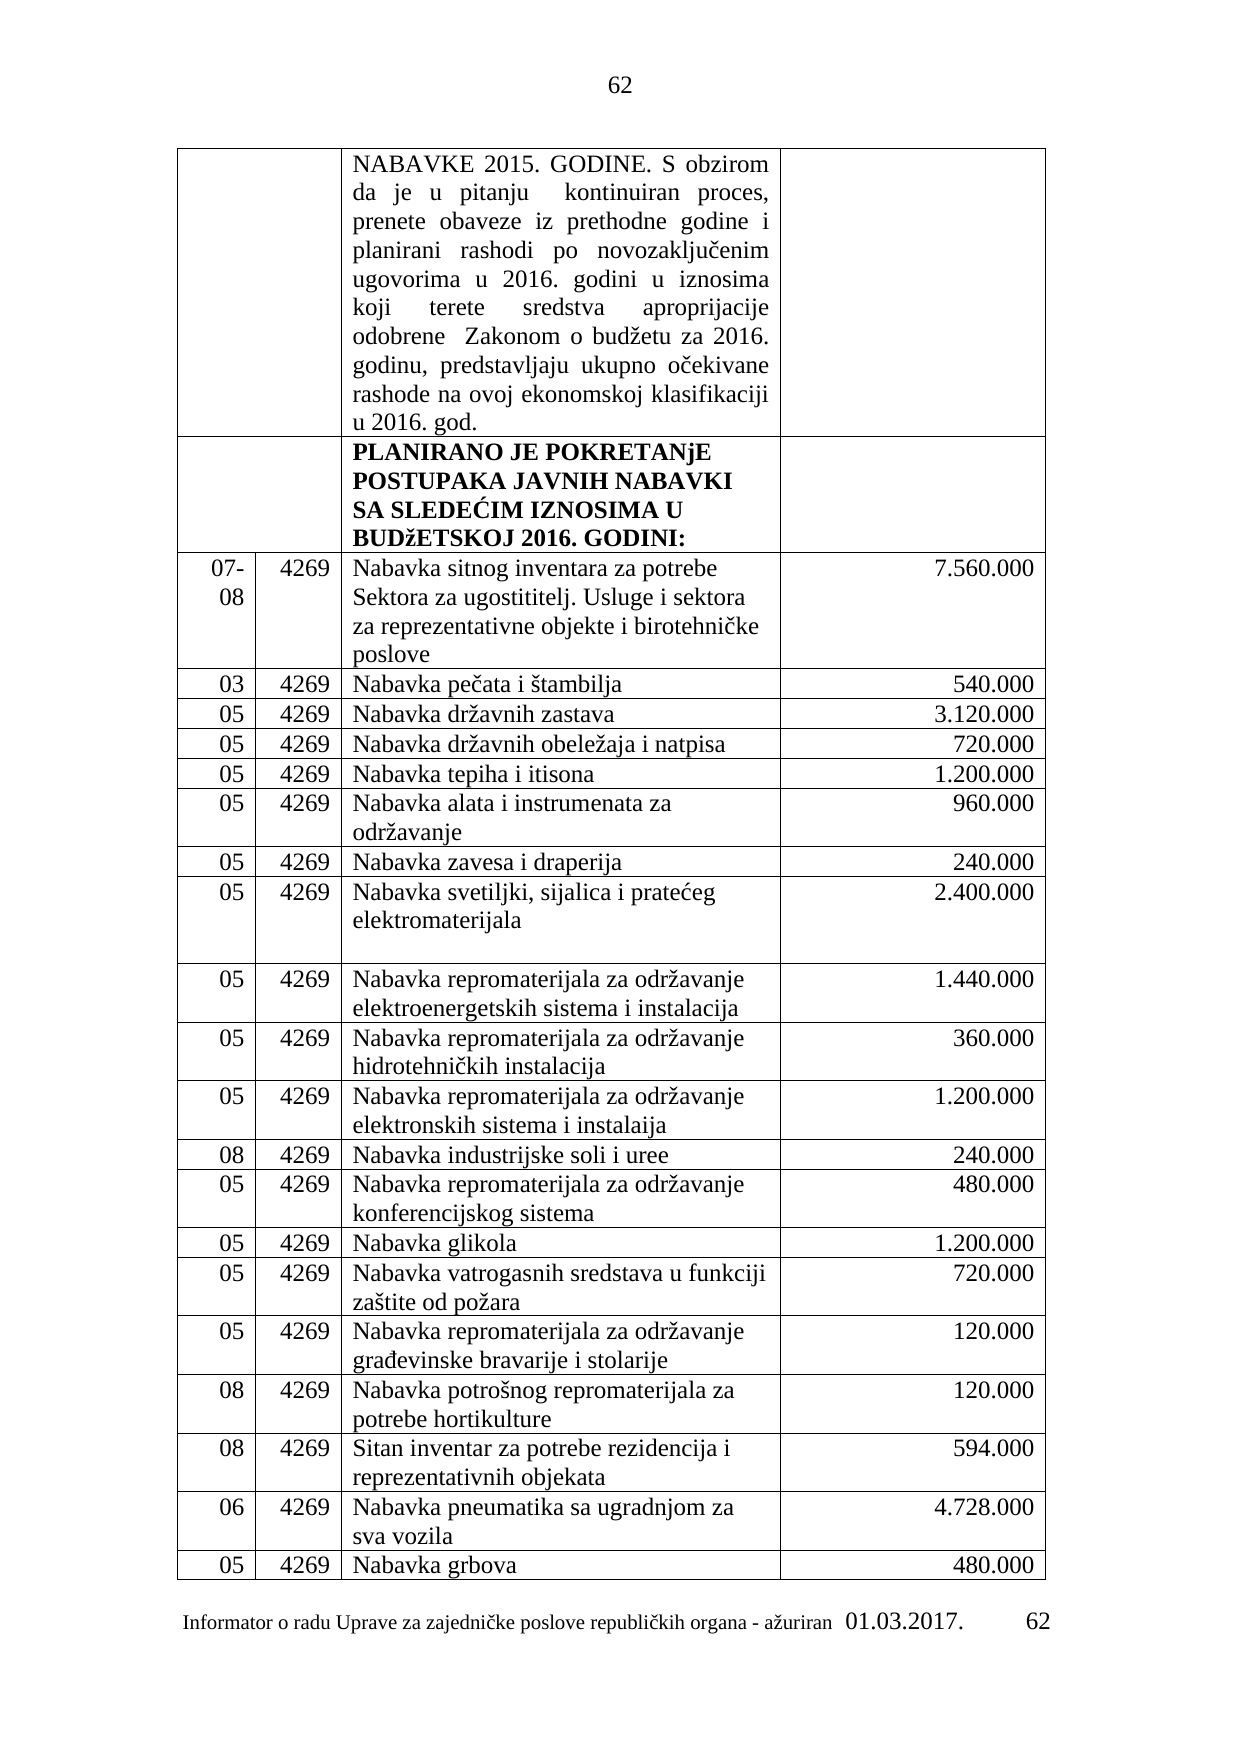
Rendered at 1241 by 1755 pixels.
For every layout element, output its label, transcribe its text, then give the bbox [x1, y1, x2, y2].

table_cell 480.000 [781, 1551, 1045, 1579]
table_cell 4269 [256, 1316, 341, 1374]
table_cell 4269 [256, 964, 341, 1022]
table_cell 4269 [256, 1551, 341, 1579]
table_cell Nabavka repromaterijala za održavanje hidrotehničkih instalacija [342, 1023, 780, 1080]
table_cell Nabavka pneumatika sa ugradnjom za sva vozila [342, 1492, 780, 1549]
table_cell 4269 [256, 1228, 341, 1257]
table_cell 05 [178, 1170, 255, 1227]
table_cell Nabavka vatrogasnih sredstava u funkciji zaštite od požara [342, 1258, 780, 1315]
table_cell 4269 [256, 1258, 341, 1315]
table_cell 4269 [256, 553, 341, 668]
table_cell 480.000 [781, 1170, 1045, 1227]
table_cell Nabavka industrijske soli i uree [342, 1140, 780, 1168]
table_cell 05 [178, 847, 255, 876]
table_cell 240.000 [781, 847, 1045, 876]
table_cell Nabavka alata i instrumenata za održavanje [342, 789, 780, 846]
table_cell Nabavka grbova [342, 1551, 780, 1579]
table_cell 4269 [256, 1375, 341, 1432]
table_cell Nabavka repromaterijala za održavanje elektronskih sistema i instalaija [342, 1081, 780, 1139]
table_cell Sitan inventar za potrebe rezidencija i reprezentativnih objekata [342, 1434, 780, 1491]
table_cell 05 [178, 759, 255, 787]
table_cell 05 [178, 1316, 255, 1374]
table_cell 05 [178, 699, 255, 728]
table_cell 4269 [256, 759, 341, 787]
table_cell Nabavka potrošnog repromaterijala za potrebe hortikulture [342, 1375, 780, 1432]
table_cell 4269 [256, 669, 341, 698]
table_cell 08 [178, 1434, 255, 1491]
table_cell Nabavka repromaterijala za održavanje elektroenergetskih sistema i instalacija [342, 964, 780, 1022]
table_cell 594.000 [781, 1434, 1045, 1491]
table_cell 4269 [256, 1492, 341, 1549]
table_cell 05 [178, 729, 255, 758]
table_cell 1.200.000 [781, 759, 1045, 787]
table_cell 4.728.000 [781, 1492, 1045, 1549]
table_cell 120.000 [781, 1316, 1045, 1374]
table_cell Nabavka svetilјki, sijalica i pratećeg elektromaterijala [342, 877, 780, 963]
table_cell 08 [178, 1140, 255, 1168]
table_cell Nabavka državnih obeležaja i natpisa [342, 729, 780, 758]
table_cell 4269 [256, 1140, 341, 1168]
table_cell 4269 [256, 1081, 341, 1139]
table_cell 05 [178, 1258, 255, 1315]
table_cell NABAVKE 2015. GODINE. S obzirom da je u pitanju kontinuiran proces, prenete obaveze iz prethodne godine i planirani rashodi po novozaklјučenim ugovorima u 2016. godini u iznosima koji terete sredstva aproprijacije odobrene Zakonom o budžetu za 2016. godinu, predstavlјaju ukupno očekivane rashode na ovoj ekonomskoj klasifikaciji u 2016. god. [342, 149, 780, 436]
table_cell 720.000 [781, 1258, 1045, 1315]
table_cell 07-08 [178, 553, 255, 668]
table_cell PLANIRANO JE POKRETANјE POSTUPAKA JAVNIH NABAVKI SA SLEDEĆIM IZNOSIMA U BUDžETSKOJ 2016. GODINI: [342, 437, 780, 552]
table_cell 4269 [256, 1170, 341, 1227]
table_cell 05 [178, 1023, 255, 1080]
table_cell 4269 [256, 847, 341, 876]
table_cell 1.200.000 [781, 1081, 1045, 1139]
table_cell 05 [178, 1551, 255, 1579]
table_cell 05 [178, 1228, 255, 1257]
table_cell Nabavka glikola [342, 1228, 780, 1257]
table_cell 360.000 [781, 1023, 1045, 1080]
table_cell 4269 [256, 729, 341, 758]
table_cell Nabavka repromaterijala za održavanje konferencijskog sistema [342, 1170, 780, 1227]
table_cell 540.000 [781, 669, 1045, 698]
table_cell 4269 [256, 789, 341, 846]
table_cell 05 [178, 964, 255, 1022]
table_cell 4269 [256, 1023, 341, 1080]
table_cell 1.200.000 [781, 1228, 1045, 1257]
table_cell Nabavka pečata i štambilјa [342, 669, 780, 698]
table_cell 1.440.000 [781, 964, 1045, 1022]
table_cell 2.400.000 [781, 877, 1045, 963]
table_cell [781, 149, 1045, 436]
table_cell 3.120.000 [781, 699, 1045, 728]
table_cell 120.000 [781, 1375, 1045, 1432]
table_cell 4269 [256, 699, 341, 728]
table_cell 03 [178, 669, 255, 698]
table_cell 960.000 [781, 789, 1045, 846]
table_cell 7.560.000 [781, 553, 1045, 668]
table_cell [178, 437, 341, 552]
table_cell 720.000 [781, 729, 1045, 758]
table_cell [781, 437, 1045, 552]
table_cell Nabavka tepiha i itisona [342, 759, 780, 787]
table_cell Nabavka zavesa i draperija [342, 847, 780, 876]
table_cell 06 [178, 1492, 255, 1549]
table_cell 05 [178, 1081, 255, 1139]
table_cell 05 [178, 877, 255, 963]
table_cell 4269 [256, 1434, 341, 1491]
table_cell Nabavka repromaterijala za održavanje građevinske bravarije i stolarije [342, 1316, 780, 1374]
table_cell Nabavka državnih zastava [342, 699, 780, 728]
table_cell 4269 [256, 877, 341, 963]
table_cell Nabavka sitnog inventara za potrebe Sektora za ugostititelј. Usluge i sektora za reprezentativne objekte i birotehničke poslove [342, 553, 780, 668]
table_cell [178, 149, 341, 436]
table_cell 05 [178, 789, 255, 846]
table_cell 240.000 [781, 1140, 1045, 1168]
table_cell 08 [178, 1375, 255, 1432]
